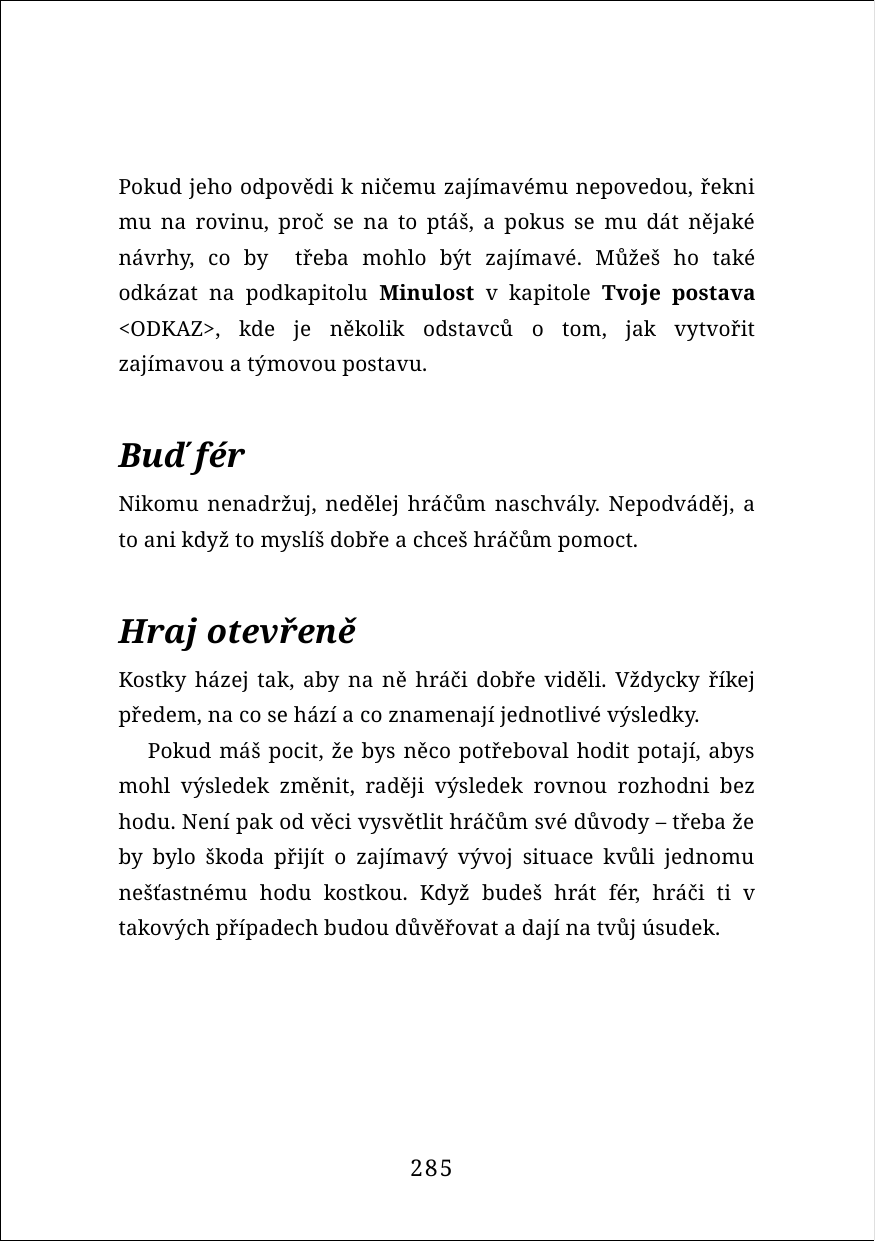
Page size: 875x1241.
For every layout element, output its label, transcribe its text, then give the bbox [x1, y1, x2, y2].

subtitle Buď fér [118, 432, 756, 478]
text Kostky házej tak, aby na ně hráči dobře viděli. Vždycky říkej předem, na co se hází a co znamenají jednotlivé výsledky. Pokud máš pocit, že bys něco potřeboval hodit potají, abys mohl výsledek změnit, raději výsledek rovnou rozhodni bez hodu. Není pak od věci vysvětlit hráčům své důvody – třeba že by bylo škoda přijít o zajímavý vývoj situace kvůli jednomu nešťastnému hodu kostkou. Když budeš hrát fér, hráči ti v takových případech budou důvěřovat a dají na tvůj úsudek. [118, 665, 756, 942]
subtitle Hraj otevřeně [118, 608, 756, 653]
text Nikomu nenadržuj, nedělej hráčům naschvály. Nepodváděj, a to ani když to myslíš dobře a chceš hráčům pomoct. [118, 489, 756, 553]
text Pokud jeho odpovědi k ničemu zajímavému nepovedou, řekni mu na rovinu, proč se na to ptáš, a pokus se mu dát nějaké návrhy, co by třeba mohlo být zajímavé. Můžeš ho také odkázat na podkapitolu Minulost v kapitole Tvoje postava <ODKAZ>, kde je několik odstavců o tom, jak vytvořit zajímavou a týmovou postavu. [118, 172, 756, 378]
